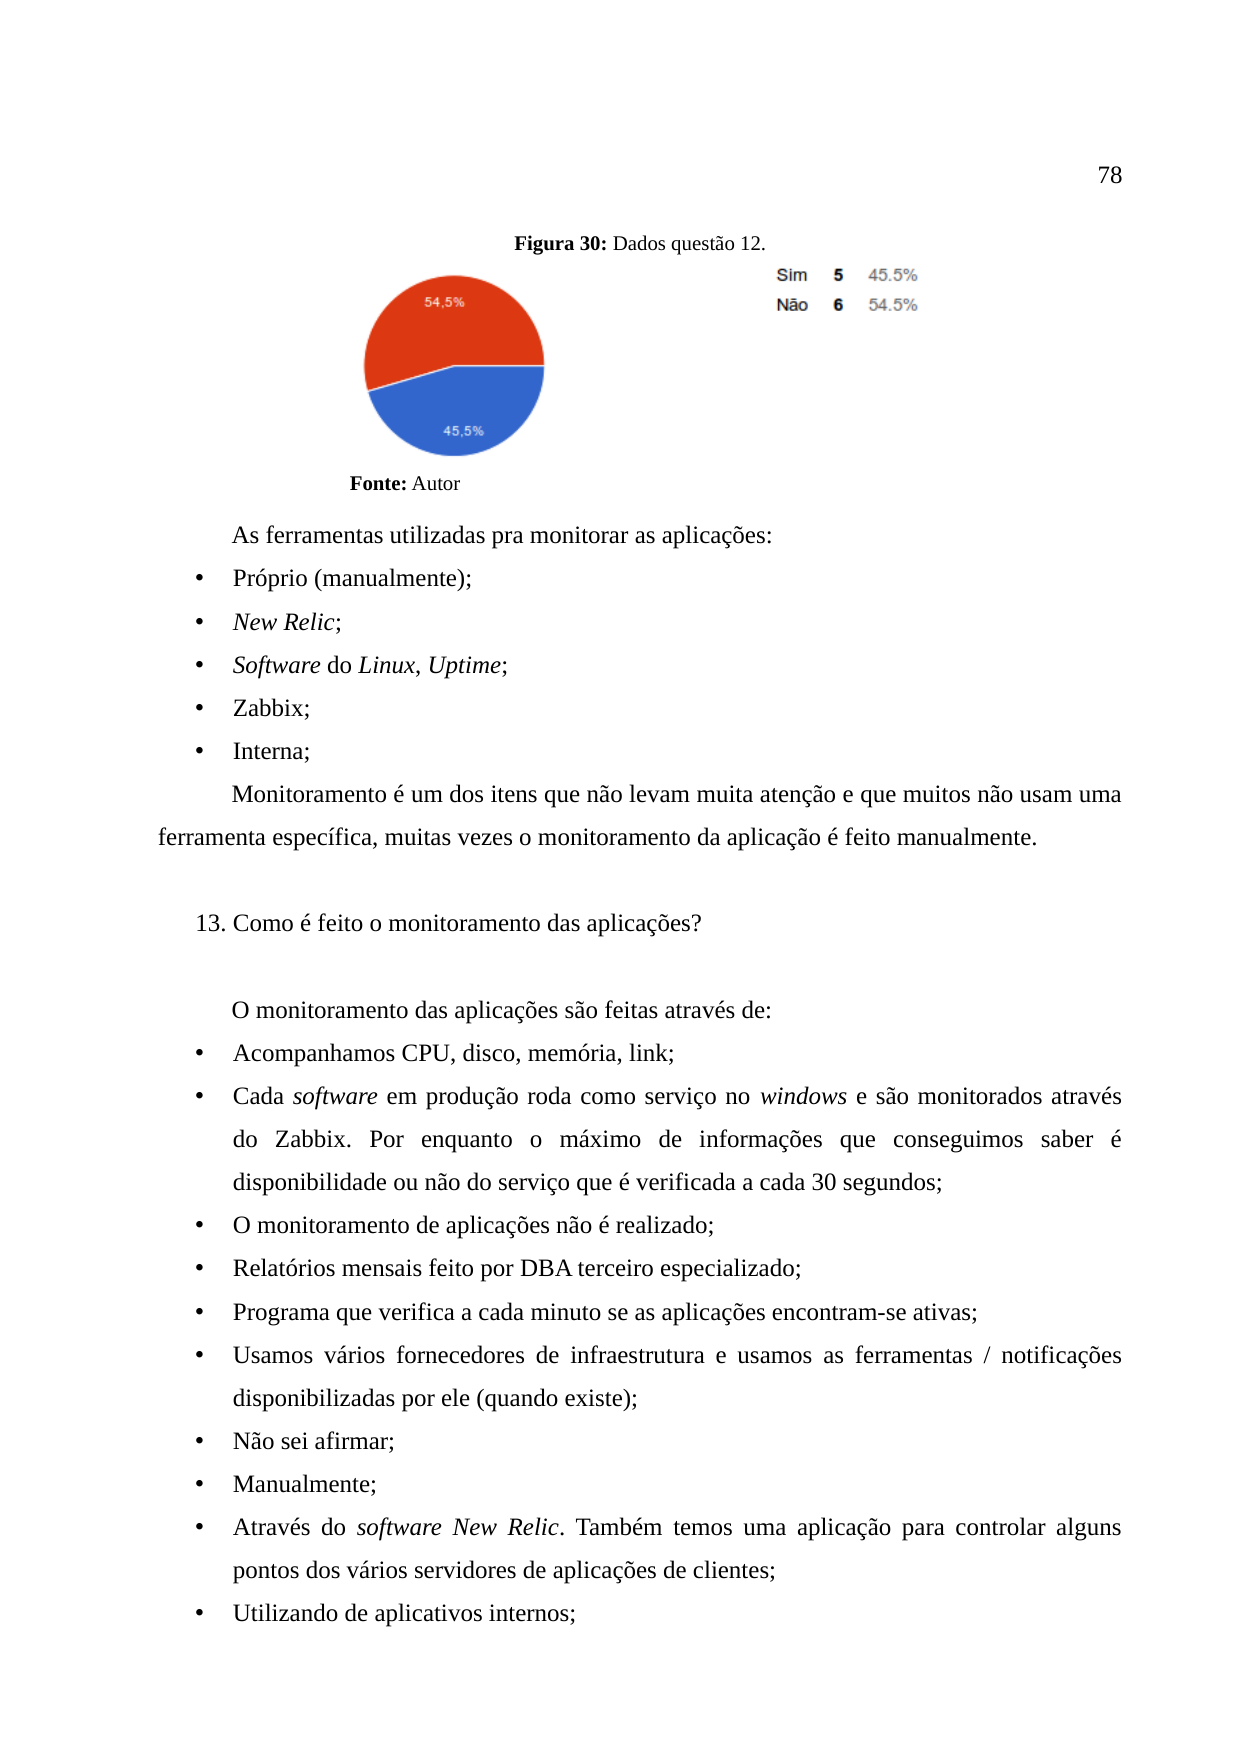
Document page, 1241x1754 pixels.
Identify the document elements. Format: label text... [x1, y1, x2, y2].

list Não sei afirmar; [195, 1426, 1122, 1455]
picture [349, 255, 931, 471]
list Manualmente; [195, 1469, 1122, 1498]
list Programa que verifica a cada minuto se as aplicações encontram-se ativas; [195, 1297, 1122, 1325]
list Interna; [195, 736, 1122, 765]
list Próprio (manualmente); [195, 563, 1122, 592]
list Como é feito o monitoramento das aplicações? [195, 908, 1122, 937]
list Software do Linux, Uptime; [195, 650, 1122, 678]
text Figura 30: Dados questão 12. [349, 231, 930, 255]
list Relatórios mensais feito por DBA terceiro especializado; [195, 1253, 1122, 1282]
list Através do software New Relic. Também temos uma aplicação para controlar alguns pontos dos vários servidores de aplicações de clientes; [195, 1512, 1122, 1584]
list Acompanhamos CPU, disco, memória, link; [195, 1038, 1122, 1067]
text Fonte: Autor [349, 471, 930, 495]
list Cada software em produção roda como serviço no windows e são monitorados através do Zabbix. Por enquanto o máximo de informações que conseguimos saber é disponibilidade ou não do serviço que é verificada a cada 30 segundos; [195, 1081, 1122, 1196]
list Utilizando de aplicativos internos; [195, 1598, 1122, 1627]
text Monitoramento é um dos itens que não levam muita atenção e que muitos não usam uma ferramenta específica, muitas vezes o monitoramento da aplicação é feito manualmente. [158, 779, 1122, 851]
list Zabbix; [195, 693, 1122, 722]
text O monitoramento das aplicações são feitas através de: [158, 995, 1122, 1023]
list New Relic; [195, 607, 1122, 635]
list O monitoramento de aplicações não é realizado; [195, 1210, 1122, 1239]
list Usamos vários fornecedores de infraestrutura e usamos as ferramentas / notificações disponibilizadas por ele (quando existe); [195, 1340, 1122, 1412]
text As ferramentas utilizadas pra monitorar as aplicações: [158, 520, 1122, 549]
